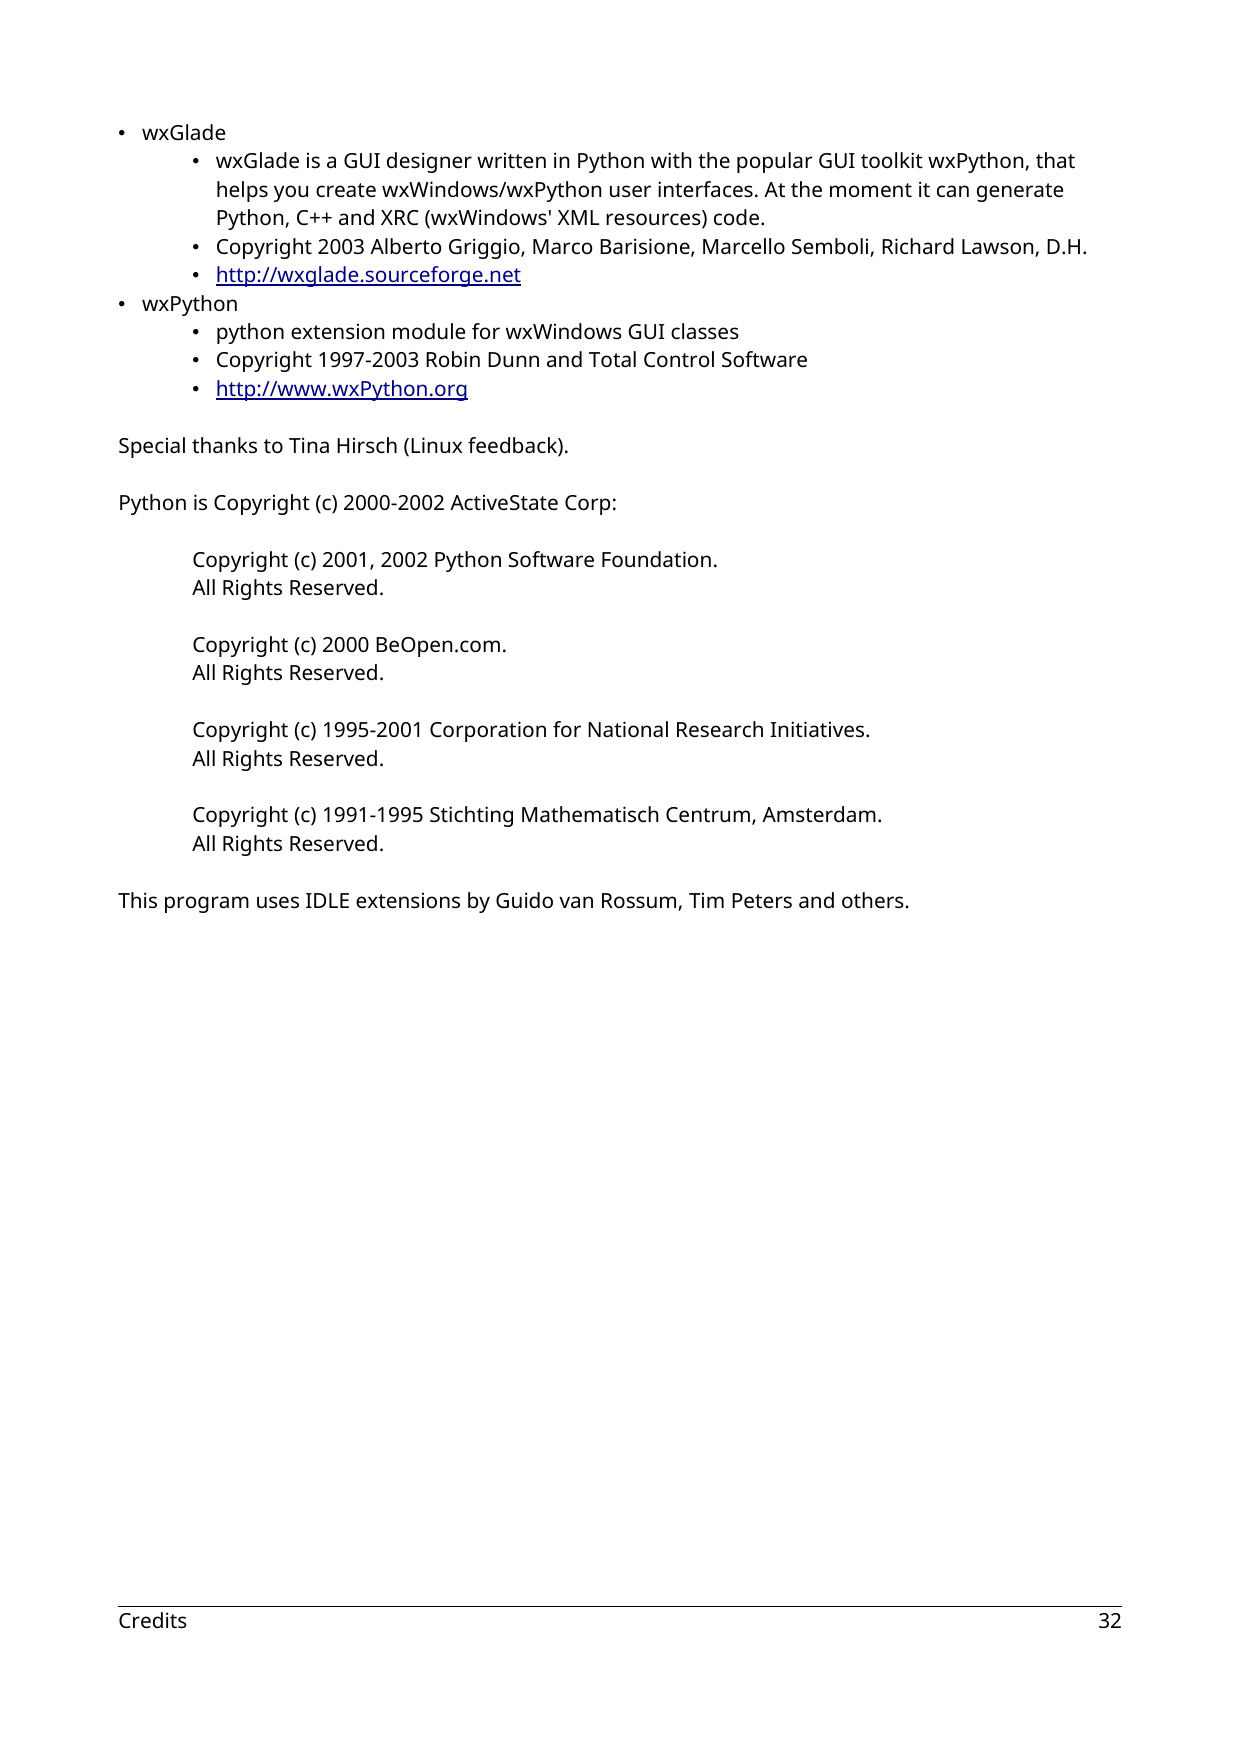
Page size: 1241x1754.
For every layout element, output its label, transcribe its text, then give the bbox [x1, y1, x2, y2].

text Copyright (c) 1995-2001 Corporation for National Research Initiatives. [192, 715, 1122, 744]
list http://www.wxPython.org [192, 374, 1122, 402]
text All Rights Reserved. [192, 573, 1122, 602]
list Copyright 1997-2003 Robin Dunn and Total Control Software [192, 346, 1122, 374]
list wxPython [118, 289, 1122, 317]
text All Rights Reserved. [192, 744, 1122, 772]
text Copyright (c) 1991-1995 Stichting Mathematisch Centrum, Amsterdam. [192, 801, 1122, 829]
list Copyright 2003 Alberto Griggio, Marco Barisione, Marcello Semboli, Richard Lawson, D.H. [192, 232, 1122, 260]
list wxGlade [118, 118, 1122, 147]
text Copyright (c) 2000 BeOpen.com. [192, 630, 1122, 658]
text This program uses IDLE extensions by Guido van Rossum, Tim Peters and others. [118, 886, 1122, 914]
text Copyright (c) 2001, 2002 Python Software Foundation. [192, 545, 1122, 573]
text All Rights Reserved. [192, 829, 1122, 857]
text All Rights Reserved. [192, 658, 1122, 687]
list python extension module for wxWindows GUI classes [192, 317, 1122, 346]
text Special thanks to Tina Hirsch (Linux feedback). [118, 431, 1122, 459]
text Python is Copyright (c) 2000-2002 ActiveState Corp: [118, 488, 1122, 516]
list http://wxglade.sourceforge.net [192, 260, 1122, 289]
list wxGlade is a GUI designer written in Python with the popular GUI toolkit wxPython, that helps you create wxWindows/wxPython user interfaces. At the moment it can generate Python, C++ and XRC (wxWindows' XML resources) code. [192, 147, 1122, 232]
